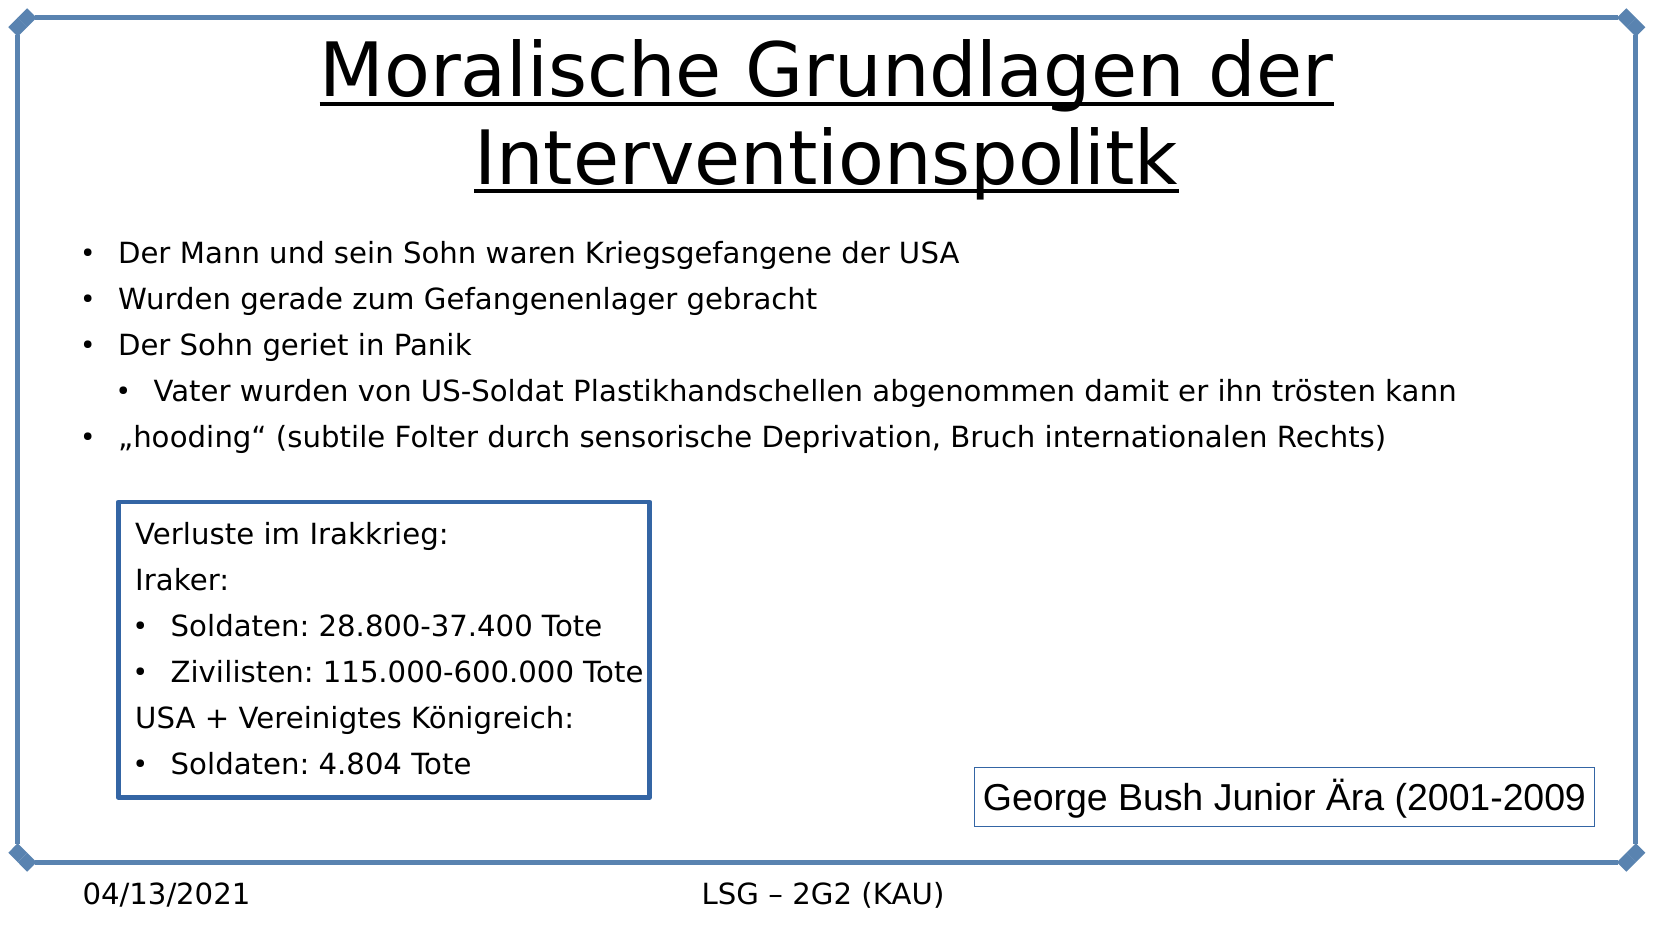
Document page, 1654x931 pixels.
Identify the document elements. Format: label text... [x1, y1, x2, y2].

list Der Mann und sein Sohn waren Kriegsgefangene der USA Wurden gerade zum Gefangenenlager gebracht Der Sohn geriet in Panik Vater wurden von US-Soldat Plastikhandschellen abgenommen damit er ihn trösten kann „hooding“ (subtile Folter durch sensorische Deprivation, Bruch internationalen Rechts) [82, 236, 1571, 857]
text_box Verluste im Irakkrieg: Iraker: Soldaten: 28.800-37.400 Tote Zivilisten: 115.000-600.000 Tote USA + Vereinigtes Königreich: Soldaten: 4.804 Tote [118, 501, 650, 798]
text_box George Bush Junior Ära (2001-2009 [974, 767, 1595, 827]
title Moralische Grundlagen der Interventionspolitk [82, 27, 1571, 203]
